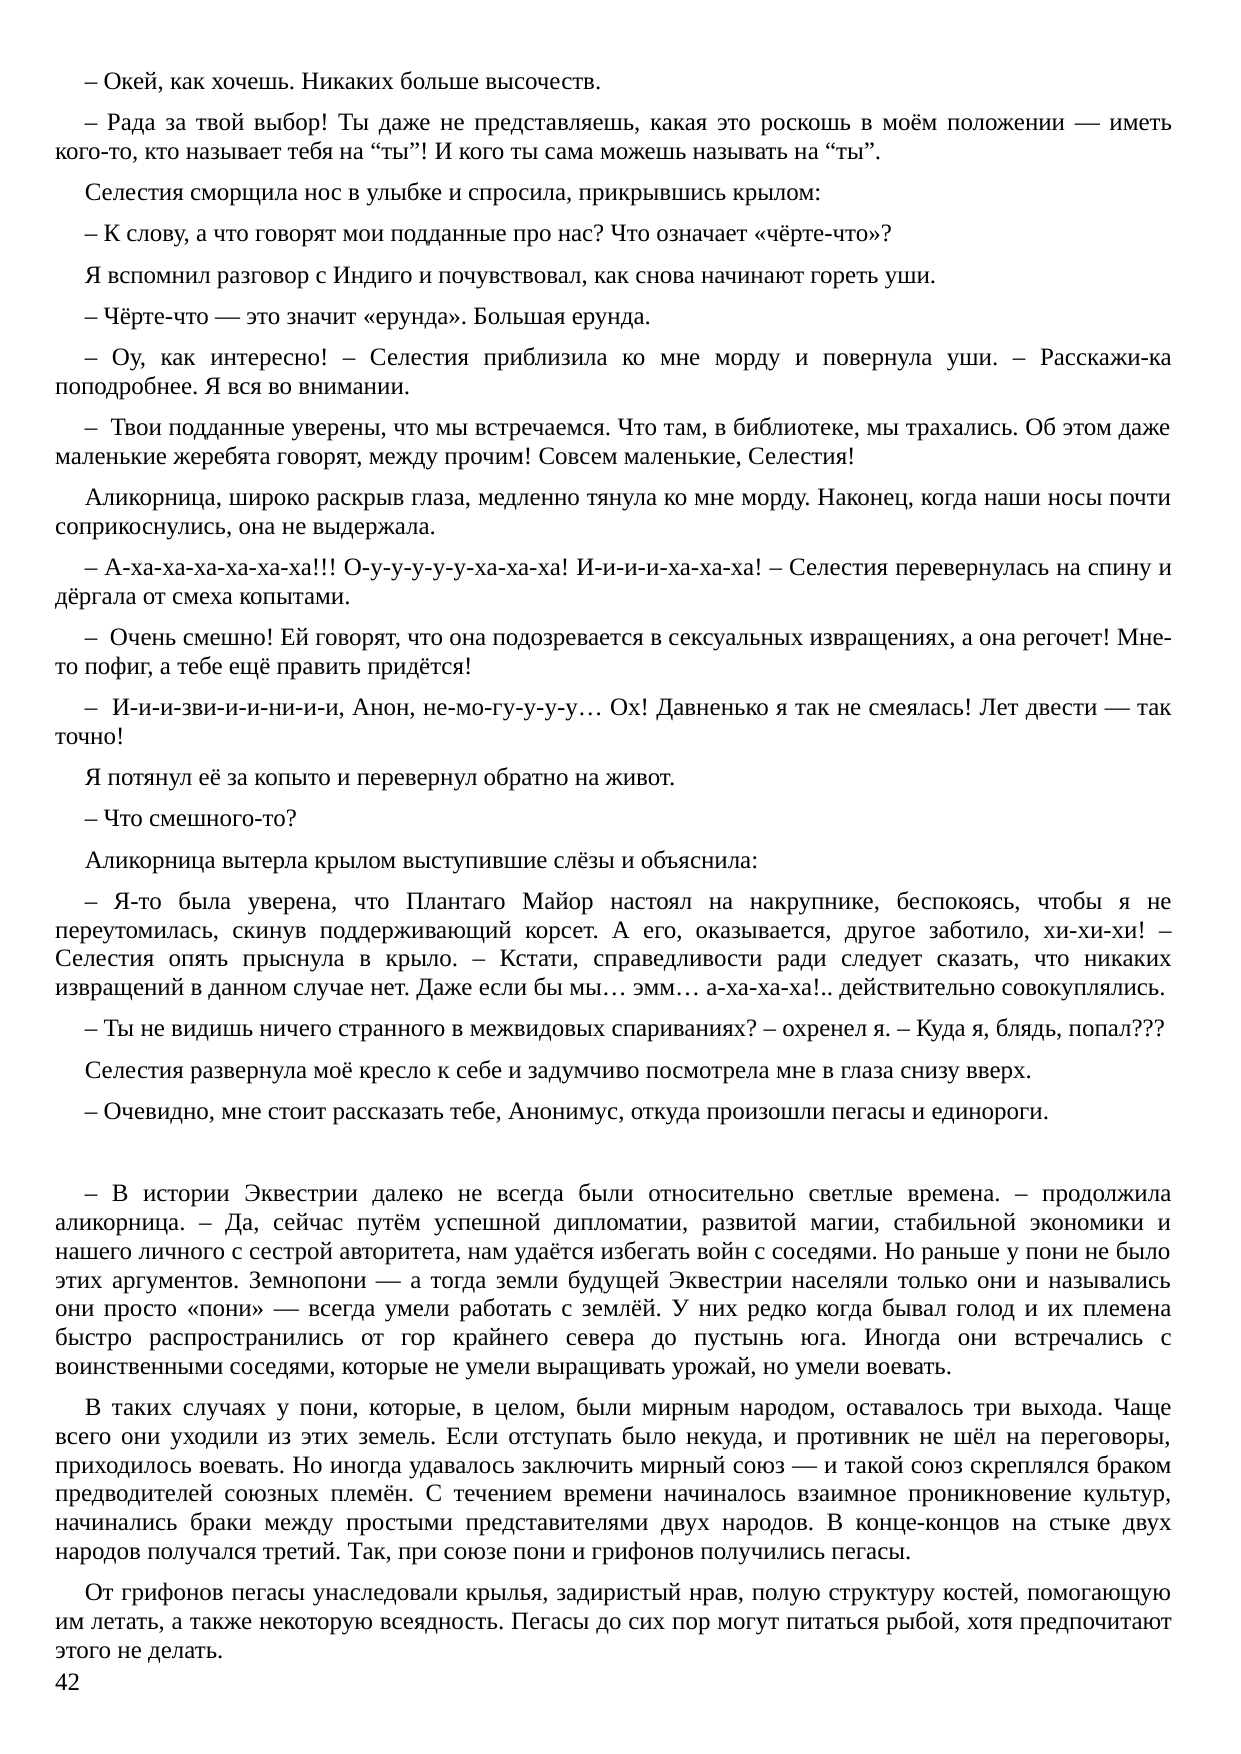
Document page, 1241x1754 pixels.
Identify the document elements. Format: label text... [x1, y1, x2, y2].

text Аликорница вытерла крылом выступившие слёзы и объяснила: [55, 845, 1173, 873]
text Аликорница, широко раскрыв глаза, медленно тянула ко мне морду. Наконец, когда наши носы почти соприкоснулись, она не выдержала. [55, 482, 1173, 540]
text – А-ха-ха-ха-ха-ха-ха!!! О-у-у-у-у-у-ха-ха-ха! И-и-и-и-ха-ха-ха! – Селестия перевернулась на спину и дёргала от смеха копытами. [55, 552, 1173, 610]
text – Что смешного-то? [55, 803, 1173, 832]
text – Твои подданные уверены, что мы встречаемся. Что там, в библиотеке, мы трахались. Об этом даже маленькие жеребята говорят, между прочим! Совсем маленькие, Селестия! [55, 412, 1173, 470]
text В таких случаях у пони, которые, в целом, были мирным народом, оставалось три выхода. Чаще всего они уходили из этих земель. Если отступать было некуда, и противник не шёл на переговоры, приходилось воевать. Но иногда удавалось заключить мирный союз — и такой союз скреплялся браком предводителей союзных племён. С течением времени начиналось взаимное проникновение культур, начинались браки между простыми представителями двух народов. В конце-концов на стыке двух народов получался третий. Так, при союзе пони и грифонов получились пегасы. [55, 1392, 1173, 1565]
text – Я-то была уверена, что Плантаго Майор настоял на накрупнике, беспокоясь, чтобы я не переутомилась, скинув поддерживающий корсет. А его, оказывается, другое заботило, хи-хи-хи! – Селестия опять прыснула в крыло. – Кстати, справедливости ради следует сказать, что никаких извращений в данном случае нет. Даже если бы мы… эмм… а-ха-ха-ха!.. действительно совокуплялись. [55, 886, 1173, 1001]
text Я потянул её за копыто и перевернул обратно на живот. [55, 762, 1173, 791]
text – В истории Эквестрии далеко не всегда были относительно светлые времена. – продолжила аликорница. – Да, сейчас путём успешной дипломатии, развитой магии, стабильной экономики и нашего личного с сестрой авторитета, нам удаётся избегать войн с соседями. Но раньше у пони не было этих аргументов. Земнопони — а тогда земли будущей Эквестрии населяли только они и назывались они просто «пони» — всегда умели работать с землёй. У них редко когда бывал голод и их племена быстро распространились от гор крайнего севера до пустынь юга. Иногда они встречались с воинственными соседями, которые не умели выращивать урожай, но умели воевать. [55, 1178, 1173, 1380]
text – К слову, а что говорят мои подданные про нас? Что означает «чёрте-что»? [55, 218, 1173, 247]
text – Окей, как хочешь. Никаких больше высочеств. [55, 66, 1173, 95]
text Я вспомнил разговор с Индиго и почувствовал, как снова начинают гореть уши. [55, 260, 1173, 288]
text – Рада за твой выбор! Ты даже не представляешь, какая это роскошь в моём положении — иметь кого-то, кто называет тебя на “ты”! И кого ты сама можешь называть на “ты”. [55, 107, 1173, 165]
text Селестия сморщила нос в улыбке и спросила, прикрывшись крылом: [55, 177, 1173, 206]
text – И-и-и-зви-и-и-ни-и-и, Анон, не-мо-гу-у-у-у… Ох! Давненько я так не смеялась! Лет двести — так точно! [55, 692, 1173, 750]
text – Очевидно, мне стоит рассказать тебе, Анонимус, откуда произошли пегасы и единороги. [55, 1096, 1173, 1125]
text Селестия развернула моё кресло к себе и задумчиво посмотрела мне в глаза снизу вверх. [55, 1055, 1173, 1083]
text От грифонов пегасы унаследовали крылья, задиристый нрав, полую структуру костей, помогающую им летать, а также некоторую всеядность. Пегасы до сих пор могут питаться рыбой, хотя предпочитают этого не делать. [55, 1577, 1173, 1663]
text – Оу, как интересно! – Селестия приблизила ко мне морду и повернула уши. – Расскажи-ка поподробнее. Я вся во внимании. [55, 342, 1173, 400]
text – Чёрте-что — это значит «ерунда». Большая ерунда. [55, 301, 1173, 330]
text – Очень смешно! Ей говорят, что она подозревается в сексуальных извращениях, а она регочет! Мне-то пофиг, а тебе ещё править придётся! [55, 622, 1173, 680]
text – Ты не видишь ничего странного в межвидовых спариваниях? – охренел я. – Куда я, блядь, попал??? [55, 1013, 1173, 1042]
